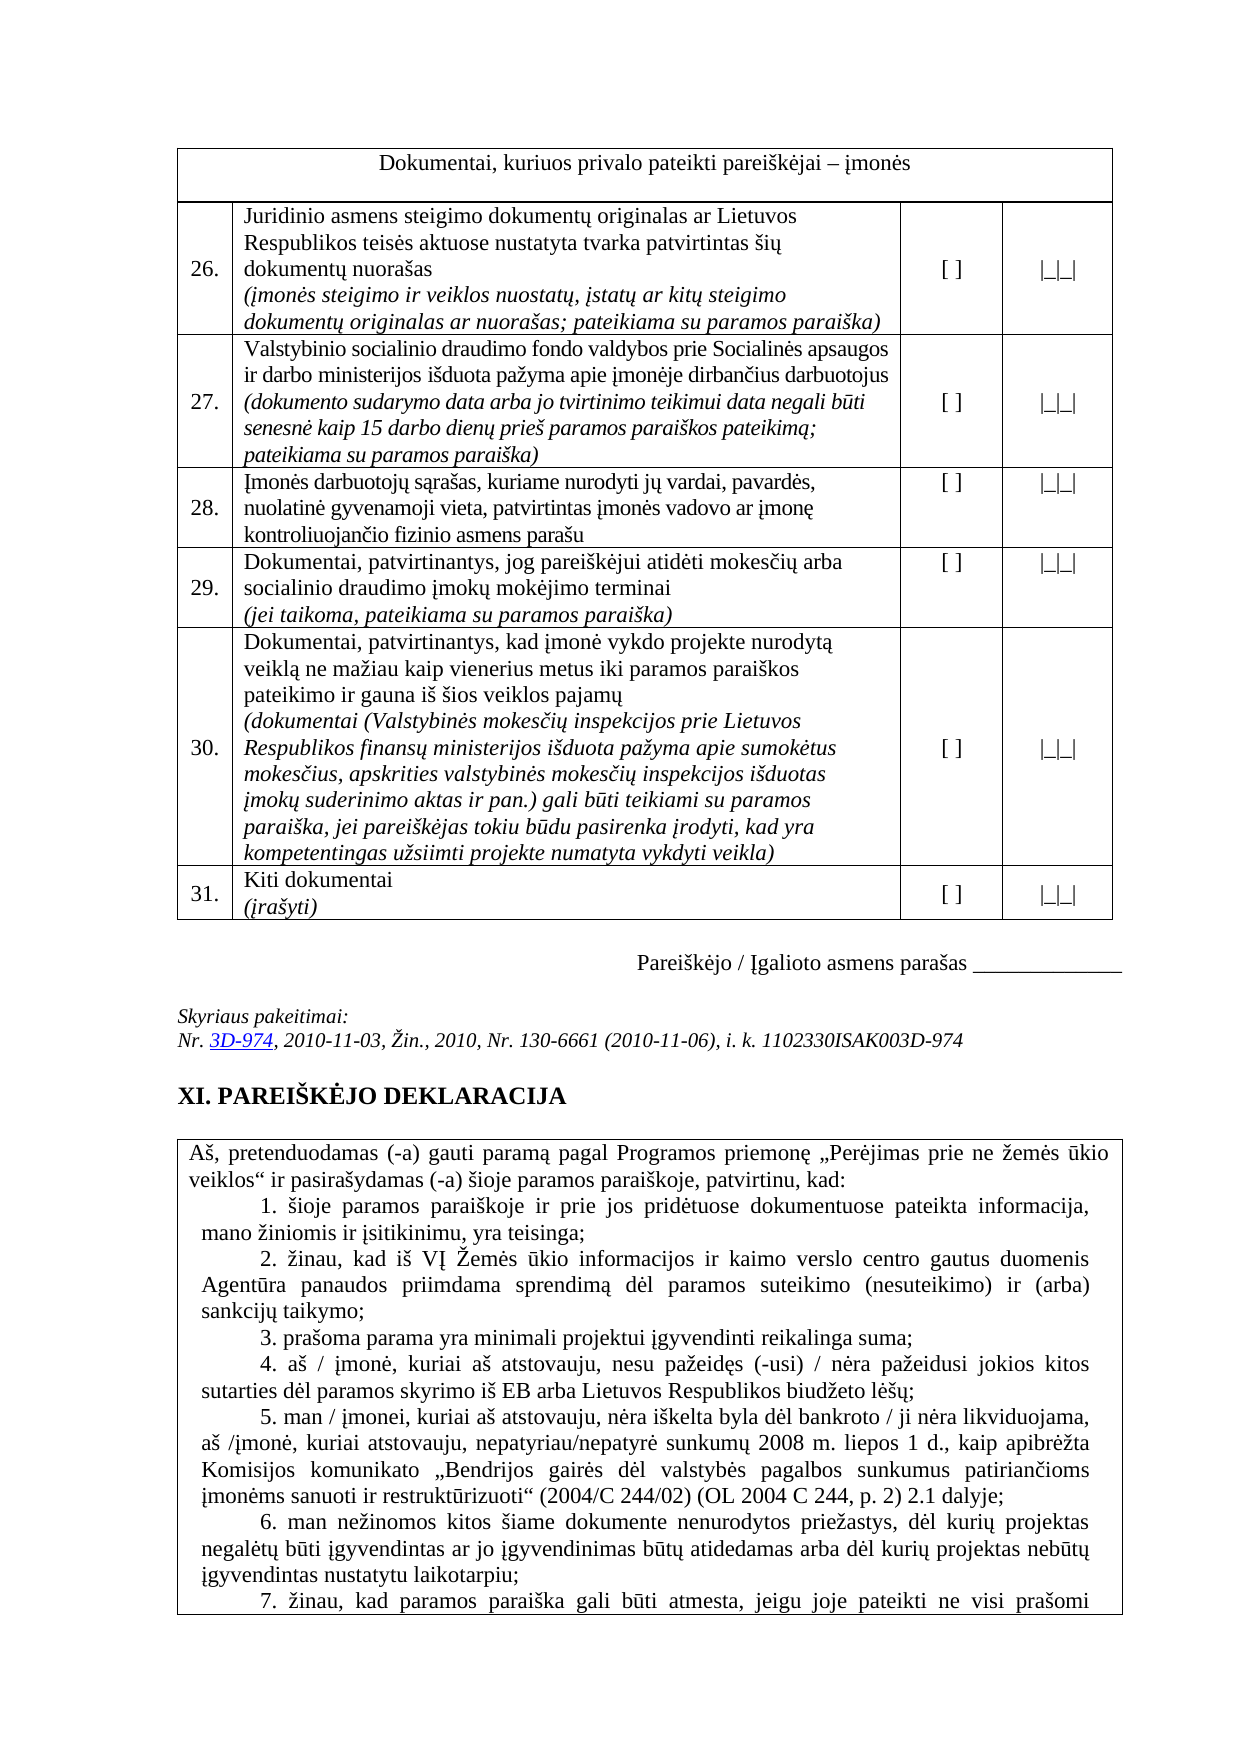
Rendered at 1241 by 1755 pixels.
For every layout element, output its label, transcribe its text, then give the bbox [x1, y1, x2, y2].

table_cell |_|_| [1003, 866, 1112, 919]
table_cell [ ][] [901, 548, 1002, 627]
table_cell Valstybinio socialinio draudimo fondo valdybos prie Socialinės apsaugos ir darbo ministerijos išduota pažyma apie įmonėje dirbančius darbuotojus (dokumento sudarymo data arba jo tvirtinimo teikimui data negali būti senesnė kaip 15 darbo dienų prieš paramos paraiškos pateikimą; pateikiama su paramos paraiška) [233, 335, 900, 467]
table_cell [ ][] [901, 468, 1002, 547]
table_cell 29. [178, 548, 232, 627]
table_cell 26. [178, 203, 232, 334]
table_cell Dokumentai, patvirtinantys, kad įmonė vykdo projekte nurodytą veiklą ne mažiau kaip vienerius metus iki paramos paraiškos pateikimo ir gauna iš šios veiklos pajamų (dokumentai (Valstybinės mokesčių inspekcijos prie Lietuvos Respublikos finansų ministerijos išduota pažyma apie sumokėtus mokesčius, apskrities valstybinės mokesčių inspekcijos išduotas įmokų suderinimo aktas ir pan.) gali būti teikiami su paramos paraiška, jei pareiškėjas tokiu būdu pasirenka įrodyti, kad yra kompetentingas užsiimti projekte numatyta vykdyti veikla) [233, 628, 900, 865]
table_cell Juridinio asmens steigimo dokumentų originalas ar Lietuvos Respublikos teisės aktuose nustatyta tvarka patvirtintas šių dokumentų nuorašas (įmonės steigimo ir veiklos nuostatų, įstatų ar kitų steigimo dokumentų originalas ar nuorašas; pateikiama su paramos paraiška) [233, 203, 900, 334]
table_cell 31. [178, 866, 232, 919]
table_cell [ ][] [901, 335, 1002, 467]
table_cell |_|_| [1003, 468, 1112, 547]
text Skyriaus pakeitimai: [177, 1004, 1122, 1028]
table_cell |_|_| [1003, 335, 1112, 467]
table_cell |_|_| [1003, 548, 1112, 627]
table_header Aš, pretenduodamas (-a) gauti paramą pagal Programos priemonę „Perėjimas prie ne žemės ūkio veiklos“ ir pasirašydamas (-a) šioje paramos paraiškoje, patvirtinu, kad: 1. šioje paramos paraiškoje ir prie jos pridėtuose dokumentuose pateikta informacija, mano žiniomis ir įsitikinimu, yra teisinga; 2. žinau, kad iš VĮ Žemės ūkio informacijos ir kaimo verslo centro gautus duomenis Agentūra panaudos priimdama sprendimą dėl paramos suteikimo (nesuteikimo) ir (arba) sankcijų taikymo; 3. prašoma parama yra minimali projektui įgyvendinti reikalinga suma; 4. aš / įmonė, kuriai aš atstovauju, nesu pažeidęs (-usi) / nėra pažeidusi jokios kitos sutarties dėl paramos skyrimo iš EB arba Lietuvos Respublikos biudžeto lėšų; 5. man / įmonei, kuriai aš atstovauju, nėra iškelta byla dėl bankroto / ji nėra likviduojama, aš /įmonė, kuriai atstovauju, nepatyriau/nepatyrė sunkumų 2008 m. liepos 1 d., kaip apibrėžta Komisijos komunikato „Bendrijos gairės dėl valstybės pagalbos sunkumus patiriančioms įmonėms sanuoti ir restruktūrizuoti“ (2004/C 244/02) (OL 2004 C 244, p. 2) 2.1 dalyje; 6. man nežinomos kitos šiame dokumente nenurodytos priežastys, dėl kurių projektas negalėtų būti įgyvendintas ar jo įgyvendinimas būtų atidedamas arba dėl kurių projektas nebūtų įgyvendintas nustatytu laikotarpiu; 7. žinau, kad paramos paraiška gali būti atmesta, jeigu joje pateikti ne visi prašomi [178, 1140, 1122, 1614]
text XI. PAREIŠKĖJO DEKLARACIJA [177, 1081, 1122, 1110]
text Pareiškėjo / Įgalioto asmens parašas _____________ [177, 949, 1122, 975]
table_cell 28. [178, 468, 232, 547]
table_cell Dokumentai, kuriuos privalo pateikti pareiškėjai – įmonės [178, 149, 1112, 201]
table_cell Dokumentai, patvirtinantys, jog pareiškėjui atidėti mokesčių arba socialinio draudimo įmokų mokėjimo terminai (jei taikoma, pateikiama su paramos paraiška) [233, 548, 900, 627]
text Nr. 3D-974, 2010-11-03, Žin., 2010, Nr. 130-6661 (2010-11-06), i. k. 1102330ISAK003D-974 [177, 1028, 1122, 1052]
table_cell 30. [178, 628, 232, 865]
table_cell Įmonės darbuotojų sąrašas, kuriame nurodyti jų vardai, pavardės, nuolatinė gyvenamoji vieta, patvirtintas įmonės vadovo ar įmonę kontroliuojančio fizinio asmens parašu [233, 468, 900, 547]
table_cell Kiti dokumentai (įrašyti) [233, 866, 900, 919]
table_cell 27. [178, 335, 232, 467]
table_cell [ ][] [901, 628, 1002, 865]
table_cell |_|_| [1003, 628, 1112, 865]
table_cell [ ][] [901, 203, 1002, 334]
table_cell |_|_| [1003, 203, 1112, 334]
table_cell [ ][] [901, 866, 1002, 919]
